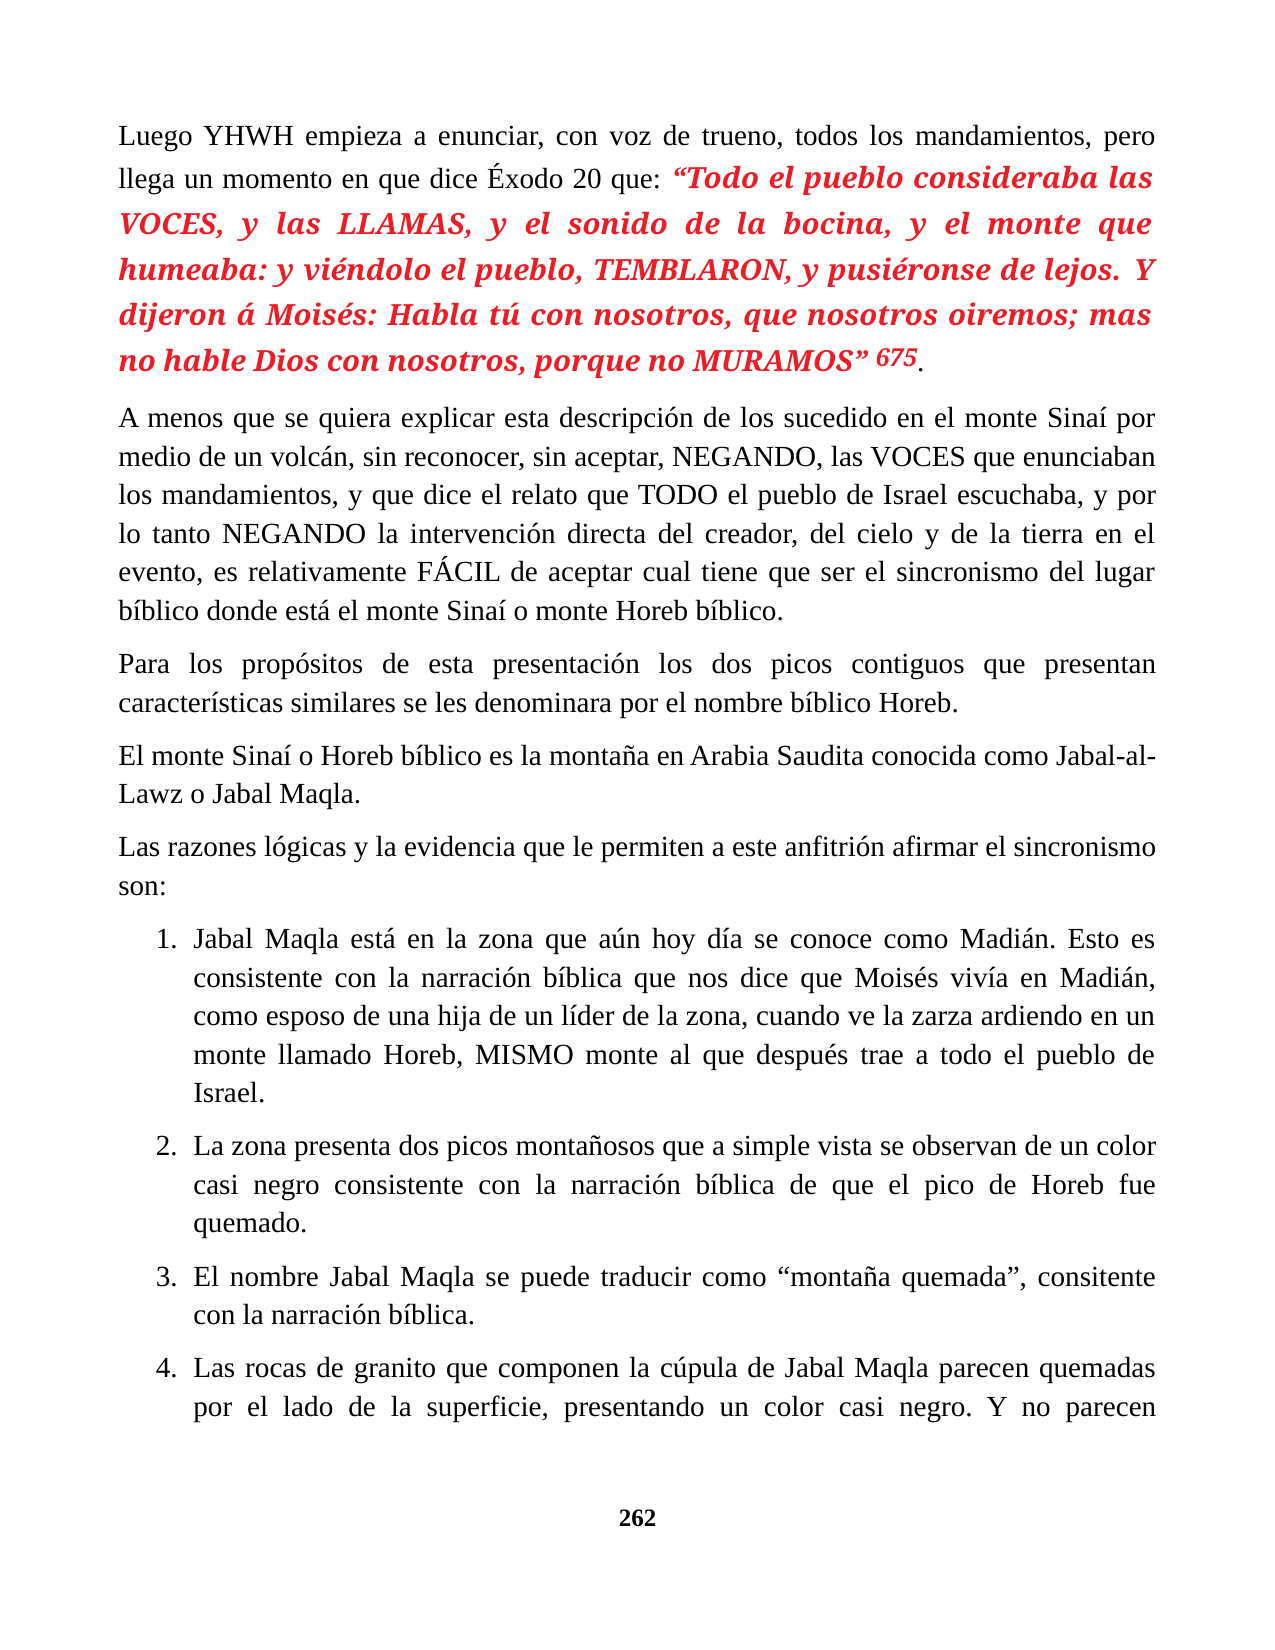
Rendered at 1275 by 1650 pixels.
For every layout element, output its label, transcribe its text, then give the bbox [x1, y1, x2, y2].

text Las razones lógicas y la evidencia que le permiten a este anfitrión afirmar el sincronismo son: [118, 829, 1157, 902]
text A menos que se quiera explicar esta descripción de los sucedido en el monte Sinaí por medio de un volcán, sin reconocer, sin aceptar, NEGANDO, las VOCES que enunciaban los mandamientos, y que dice el relato que TODO el pueblo de Israel escuchaba, y por lo tanto NEGANDO la intervención directa del creador, del cielo y de la tierra en el evento, es relativamente FÁCIL de aceptar cual tiene que ser el sincronismo del lugar bíblico donde está el monte Sinaí o monte Horeb bíblico. [118, 400, 1157, 627]
list Jabal Maqla está en la zona que aún hoy día se conoce como Madián. Esto es consistente con la narración bíblica que nos dice que Moisés vivía en Madián, como esposo de una hija de un líder de la zona, cuando ve la zarza ardiendo en un monte llamado Horeb, MISMO monte al que después trae a todo el pueblo de Israel. [156, 921, 1157, 1109]
text El monte Sinaí o Horeb bíblico es la montaña en Arabia Saudita conocida como Jabal-al-Lawz o Jabal Maqla. [118, 738, 1157, 810]
list Las rocas de granito que componen la cúpula de Jabal Maqla parecen quemadas por el lado de la superficie, presentando un color casi negro. Y no parecen [156, 1350, 1157, 1422]
list La zona presenta dos picos montañosos que a simple vista se observan de un color casi negro consistente con la narración bíblica de que el pico de Horeb fue quemado. [156, 1128, 1157, 1239]
text Para los propósitos de esta presentación los dos picos contiguos que presentan características similares se les denominara por el nombre bíblico Horeb. [118, 646, 1157, 718]
list El nombre Jabal Maqla se puede traducir como “montaña quemada”, consitente con la narración bíblica. [156, 1259, 1157, 1331]
text Luego YHWH empieza a enunciar, con voz de trueno, todos los mandamientos, pero llega un momento en que dice Éxodo 20 que: “Todo el pueblo consideraba las VOCES, y las LLAMAS, y el sonido de la bocina, y el monte que humeaba: y viéndolo el pueblo, TEMBLARON, y pusiéronse de lejos. Y dijeron á Moisés: Habla tú con nosotros, que nosotros oiremos; mas no hable Dios con nosotros, porque no MURAMOS” . [118, 118, 1157, 380]
